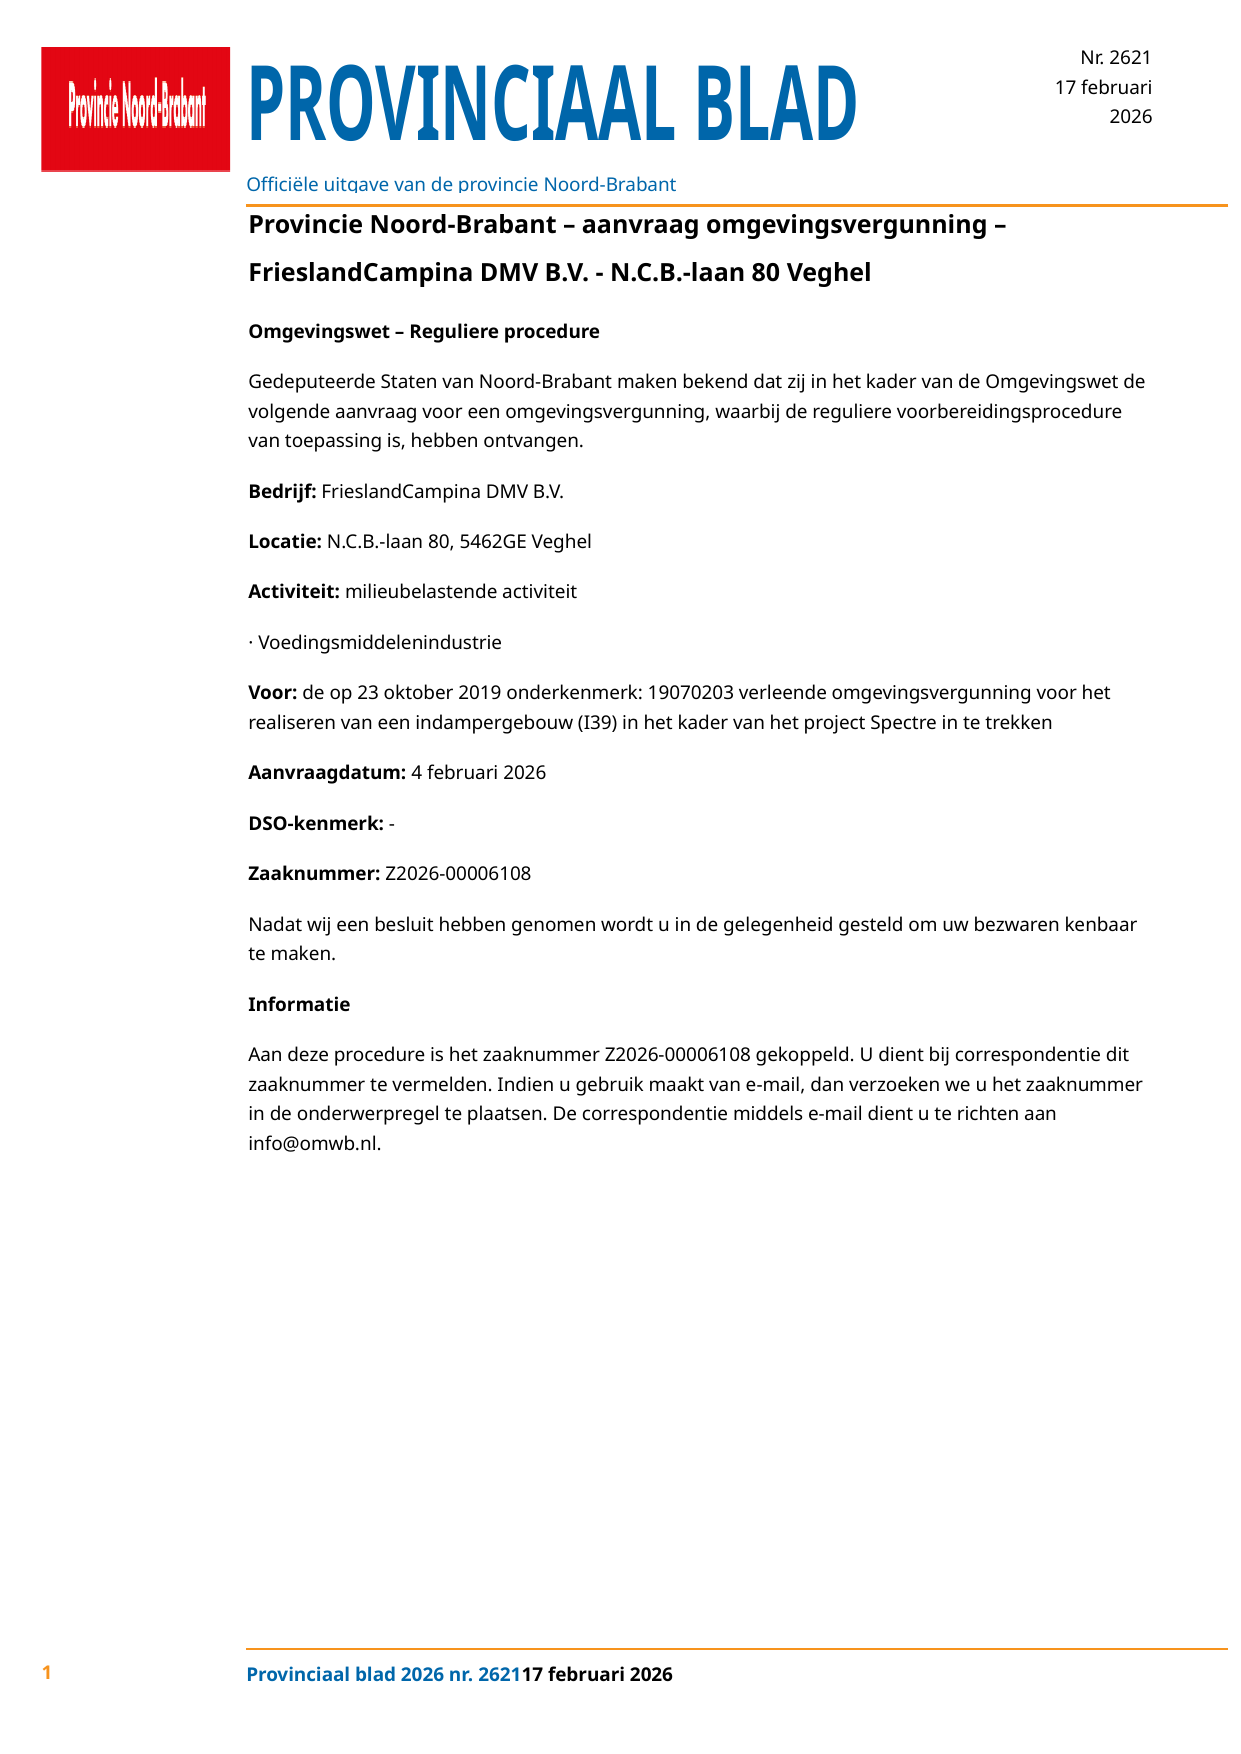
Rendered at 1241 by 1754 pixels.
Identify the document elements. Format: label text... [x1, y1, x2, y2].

text Aan deze procedure is het zaaknummer Z2026-00006108 gekoppeld. U dient bij correspondentie dit zaaknummer te vermelden. Indien u gebruik maakt van e-mail, dan verzoeken we u het zaaknummer in de onderwerpregel te plaatsen. De correspondentie middels e-mail dient u te richten aan info@omwb.nl. [248, 1041, 1152, 1156]
picture [41, 47, 231, 172]
text Zaaknummer: Z2026-00006108 [248, 860, 1152, 886]
text Locatie: N.C.B.-laan 80, 5462GE Veghel [248, 528, 1152, 554]
text · Voedingsmiddelenindustrie [248, 629, 1152, 655]
text Aanvraagdatum: 4 februari 2026 [248, 759, 1152, 785]
text Nadat wij een besluit hebben genomen wordt u in de gelegenheid gesteld om uw bezwaren kenbaar te maken. [248, 911, 1152, 966]
text Gedeputeerde Staten van Noord-Brabant maken bekend dat zij in het kader van de Omgevingswet de volgende aanvraag voor een omgevingsvergunning, waarbij de reguliere voorbereidingsprocedure van toepassing is, hebben ontvangen. [248, 368, 1152, 453]
text Voor: de op 23 oktober 2019 onderkenmerk: 19070203 verleende omgevingsvergunning voor het realiseren van een indampergebouw (I39) in het kader van het project Spectre in te trekken [248, 679, 1152, 735]
text Bedrijf: FrieslandCampina DMV B.V. [248, 478, 1152, 504]
text Activiteit: milieubelastende activiteit [248, 579, 1152, 604]
text Provincie Noord-Brabant – aanvraag omgevingsvergunning – FrieslandCampina DMV B.V. - N.C.B.-laan 80 Veghel [248, 207, 1152, 288]
text Omgevingswet – Reguliere procedure [248, 318, 1152, 344]
text DSO-kenmerk: - [248, 810, 1152, 836]
text Informatie [248, 991, 1152, 1017]
